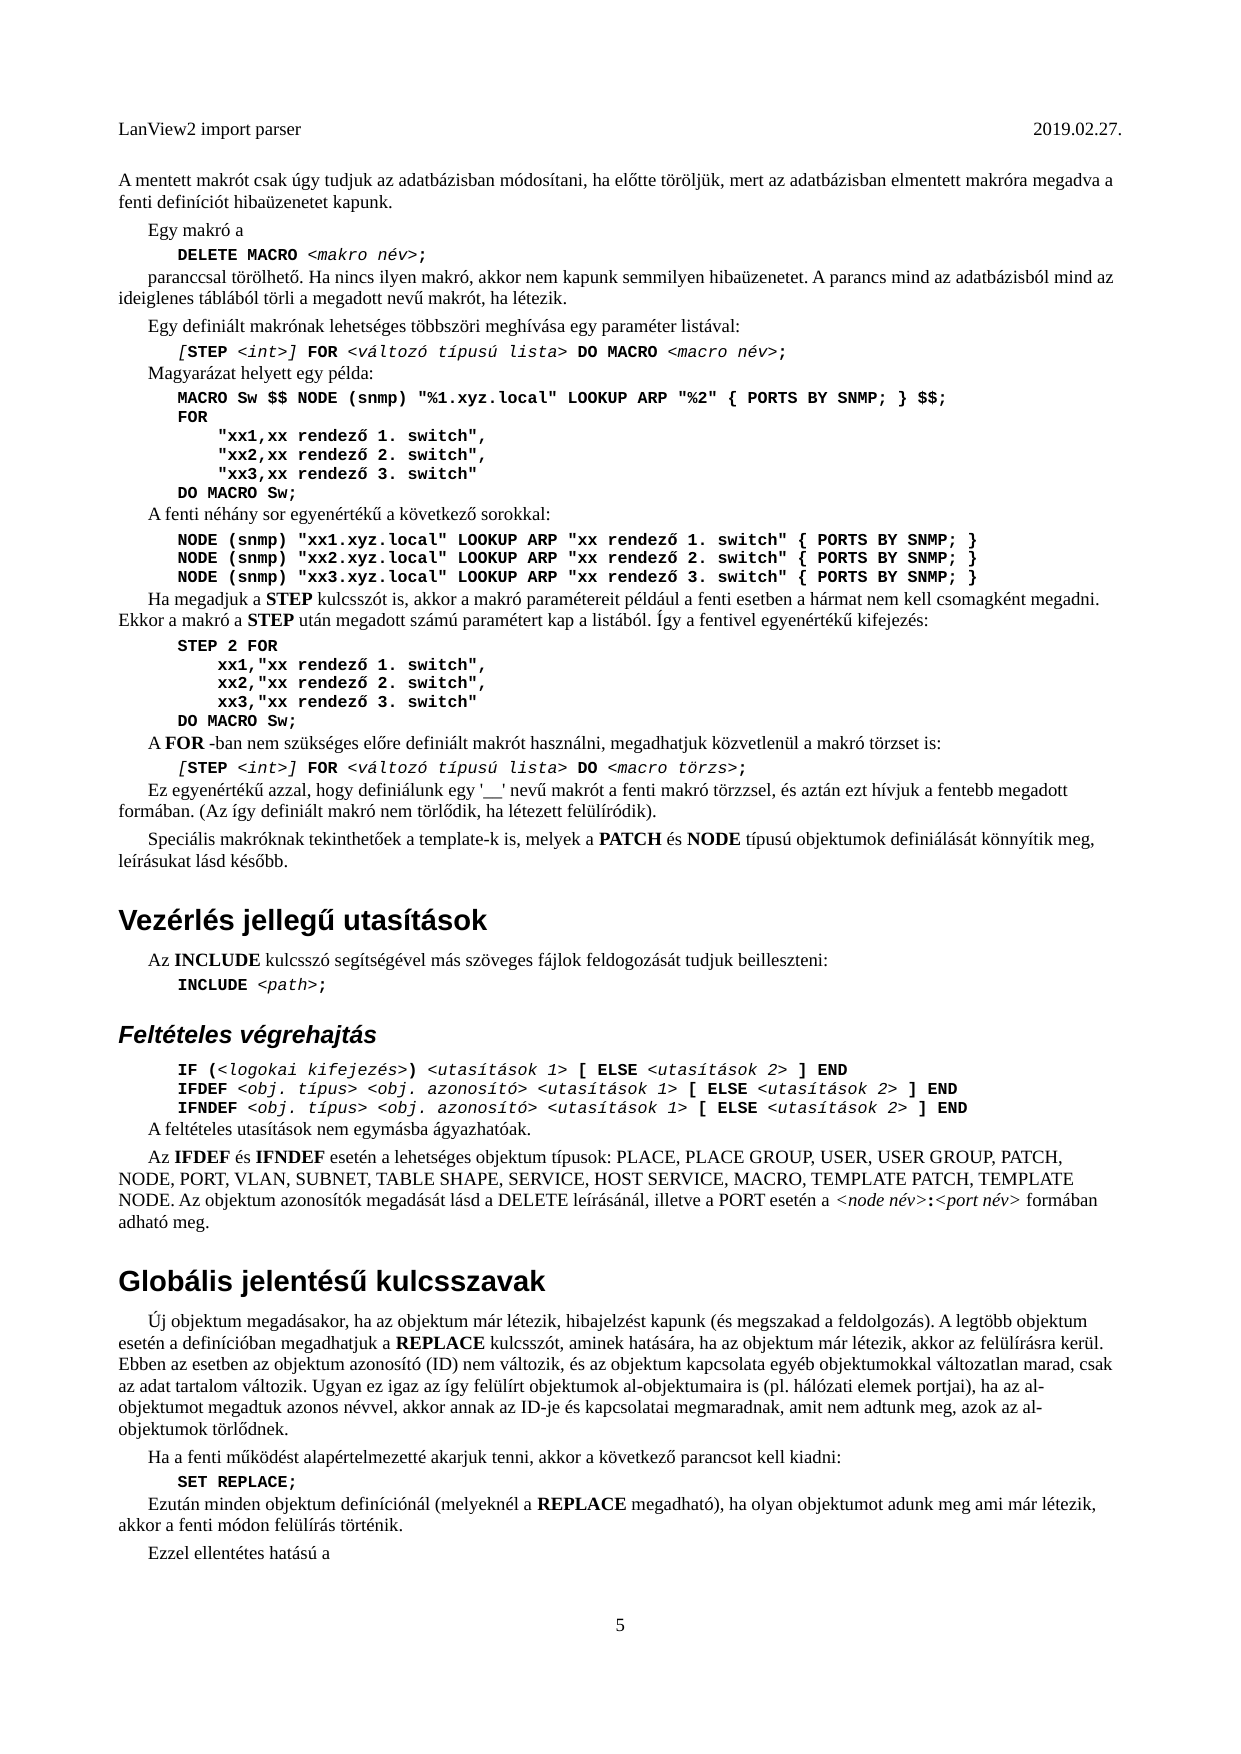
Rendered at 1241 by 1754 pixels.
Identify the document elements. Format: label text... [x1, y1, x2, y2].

text DO MACRO Sw; [177, 484, 1122, 503]
text A feltételes utasítások nem egymásba ágyazhatóak. [118, 1118, 1122, 1140]
text Ha a fenti működést alapértelmezetté akarjuk tenni, akkor a következő parancsot kell kiadni: [118, 1446, 1122, 1467]
text Speciális makróknak tekinthetőek a template-k is, melyek a PATCH és NODE típusú objektumok definiálását könnyítik meg, leírásukat lásd később. [118, 828, 1122, 871]
text IF (<logokai kifejezés>) <utasítások 1> [ ELSE <utasítások 2> ] END [177, 1062, 1122, 1081]
text IFDEF <obj. típus> <obj. azonosító> <utasítások 1> [ ELSE <utasítások 2> ] END [177, 1081, 1122, 1099]
text NODE (snmp) "xx1.xyz.local" LOOKUP ARP "xx rendező 1. switch" { PORTS BY SNMP; } [177, 531, 1122, 550]
text xx1,"xx rendező 1. switch", [177, 656, 1122, 675]
text NODE (snmp) "xx2.xyz.local" LOOKUP ARP "xx rendező 2. switch" { PORTS BY SNMP; } [177, 550, 1122, 569]
text NODE (snmp) "xx3.xyz.local" LOOKUP ARP "xx rendező 3. switch" { PORTS BY SNMP; } [177, 569, 1122, 588]
text "xx2,xx rendező 2. switch", [177, 447, 1122, 466]
text Az IFDEF és IFNDEF esetén a lehetséges objektum típusok: PLACE, PLACE GROUP, USER, USER GROUP, PATCH, NODE, PORT, VLAN, SUBNET, TABLE SHAPE, SERVICE, HOST SERVICE, MACRO, TEMPLATE PATCH, TEMPLATE NODE. Az objektum azonosítók megadását lásd a DELETE leírásánál, illetve a PORT esetén a <node név>:<port név> formában adható meg. [118, 1146, 1122, 1232]
text Egy makró a [118, 219, 1122, 240]
text SET REPLACE; [177, 1474, 1122, 1493]
text FOR [177, 409, 1122, 428]
text paranccsal törölhető. Ha nincs ilyen makró, akkor nem kapunk semmilyen hibaüzenetet. A parancs mind az adatbázisból mind az ideiglenes táblából törli a megadott nevű makrót, ha létezik. [118, 266, 1122, 309]
text "xx3,xx rendező 3. switch" [177, 466, 1122, 484]
text Ezután minden objektum definíciónál (melyeknél a REPLACE megadható), ha olyan objektumot adunk meg ami már létezik, akkor a fenti módon felülírás történik. [118, 1493, 1122, 1536]
text A mentett makrót csak úgy tudjuk az adatbázisban módosítani, ha előtte töröljük, mert az adatbázisban elmentett makróra megadva a fenti definíciót hibaüzenetet kapunk. [118, 169, 1122, 212]
text Az INCLUDE kulcsszó segítségével más szöveges fájlok feldogozását tudjuk beilleszteni: [118, 949, 1122, 970]
text MACRO Sw $$ NODE (snmp) "%1.xyz.local" LOOKUP ARP "%2" { PORTS BY SNMP; } $$; [177, 390, 1122, 409]
text xx3,"xx rendező 3. switch" [177, 694, 1122, 713]
text Ha megadjuk a STEP kulcsszót is, akkor a makró paramétereit például a fenti esetben a hármat nem kell csomagként megadni. Ekkor a makró a STEP után megadott számú paramétert kap a listából. Így a fentivel egyenértékű kifejezés: [118, 588, 1122, 631]
subtitle Globális jelentésű kulcsszavak [118, 1264, 1122, 1297]
subtitle Feltételes végrehajtás [118, 1021, 1122, 1049]
text Ezzel ellentétes hatású a [118, 1542, 1122, 1564]
text "xx1,xx rendező 1. switch", [177, 428, 1122, 447]
text STEP 2 FOR [177, 637, 1122, 656]
text Új objektum megadásakor, ha az objektum már létezik, hibajelzést kapunk (és megszakad a feldolgozás). A legtöbb objektum esetén a definícióban megadhatjuk a REPLACE kulcsszót, aminek hatására, ha az objektum már létezik, akkor az felülírásra kerül. Ebben az esetben az objektum azonosító (ID) nem változik, és az objektum kapcsolata egyéb objektumokkal változatlan marad, csak az adat tartalom változik. Ugyan ez igaz az így felülírt objektumok al-objektumaira is (pl. hálózati elemek portjai), ha az al-objektumot megadtuk azonos névvel, akkor annak az ID-je és kapcsolatai megmaradnak, amit nem adtunk meg, azok az al-objektumok törlődnek. [118, 1310, 1122, 1439]
text DO MACRO Sw; [177, 713, 1122, 732]
text Ez egyenértékű azzal, hogy definiálunk egy '__' nevű makrót a fenti makró törzzsel, és aztán ezt hívjuk a fentebb megadott formában. (Az így definiált makró nem törlődik, ha létezett felülíródik). [118, 778, 1122, 822]
text A FOR -ban nem szükséges előre definiált makrót használni, megadhatjuk közvetlenül a makró törzset is: [118, 732, 1122, 753]
text [STEP <int>] FOR <változó típusú lista> DO <macro törzs>; [177, 760, 1122, 778]
text IFNDEF <obj. típus> <obj. azonosító> <utasítások 1> [ ELSE <utasítások 2> ] END [177, 1099, 1122, 1118]
text Magyarázat helyett egy példa: [118, 362, 1122, 384]
text Egy definiált makrónak lehetséges többszöri meghívása egy paraméter listával: [118, 315, 1122, 337]
text xx2,"xx rendező 2. switch", [177, 675, 1122, 694]
text A fenti néhány sor egyenértékű a következő sorokkal: [118, 503, 1122, 525]
subtitle Vezérlés jellegű utasítások [118, 903, 1122, 936]
text INCLUDE <path>; [177, 977, 1122, 996]
text [STEP <int>] FOR <változó típusú lista> DO MACRO <macro név>; [177, 343, 1122, 362]
text DELETE MACRO <makro név>; [177, 247, 1122, 266]
